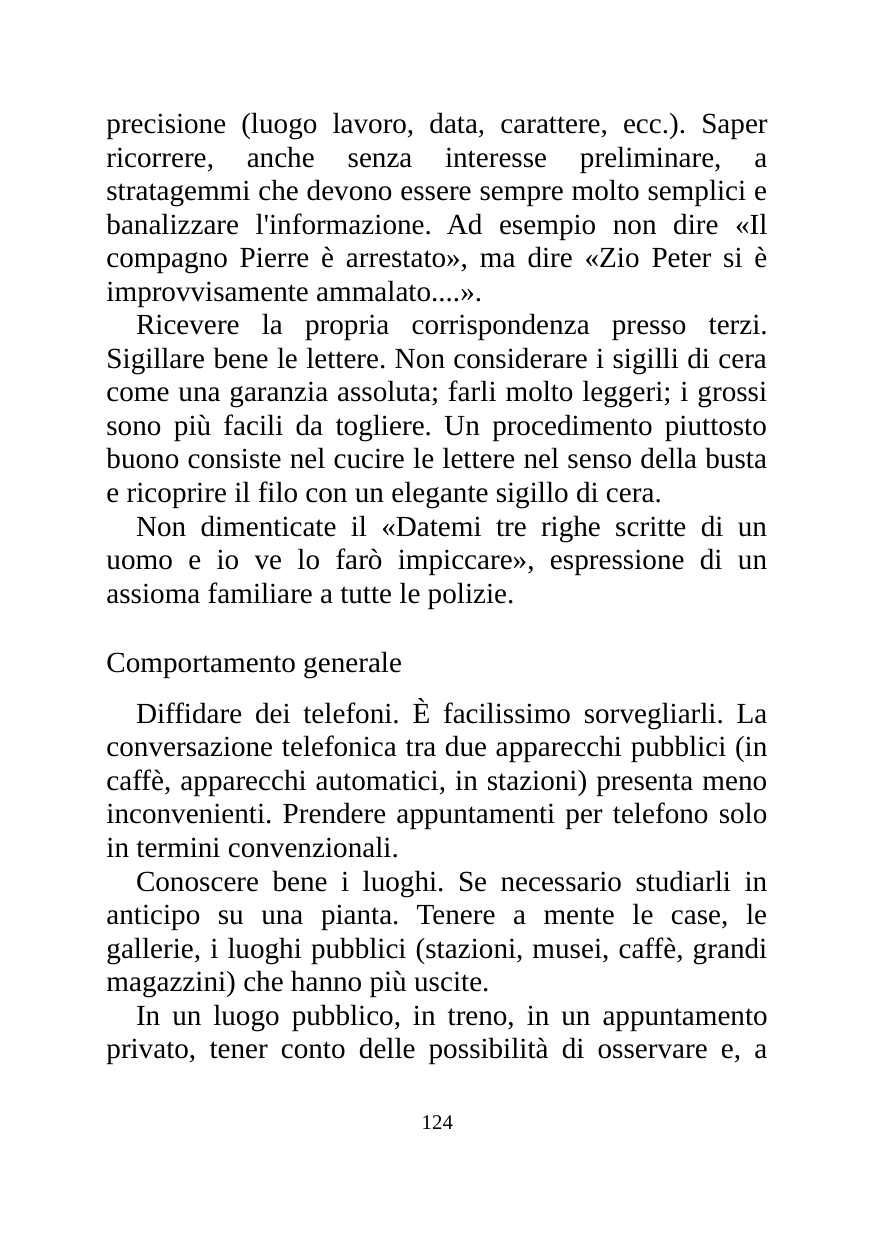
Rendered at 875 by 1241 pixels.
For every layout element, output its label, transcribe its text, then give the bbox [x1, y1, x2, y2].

text In un luogo pubblico, in treno, in un appuntamento privato, tener conto delle possibilità di osservare e, a [106, 998, 768, 1065]
text precisione (luogo lavoro, data, carattere, ecc.). Saper ricorrere, anche senza interesse preliminare, a stratagemmi che devono essere sempre molto semplici e banalizzare l'informazione. Ad esempio non dire «Il compagno Pierre è arrestato», ma dire «Zio Peter si è improvvisamente ammalato....». [106, 106, 768, 307]
text Non dimenticate il «Datemi tre righe scritte di un uomo e io ve lo farò impiccare», espressione di un assioma familiare a tutte le polizie. [106, 509, 768, 609]
text Conoscere bene i luoghi. Se necessario studiarli in anticipo su una pianta. Tenere a mente le case, le gallerie, i luoghi pubblici (stazioni, musei, caffè, grandi magazzini) che hanno più uscite. [106, 864, 768, 998]
text Ricevere la propria corrispondenza presso terzi. Sigillare bene le lettere. Non considerare i sigilli di cera come una garanzia assoluta; farli molto leggeri; i grossi sono più facili da togliere. Un procedimento piuttosto buono consiste nel cucire le lettere nel senso della busta e ricoprire il filo con un elegante sigillo di cera. [106, 307, 768, 509]
text Diffidare dei telefoni. È facilissimo sorvegliarli. La conversazione telefonica tra due apparecchi pubblici (in caffè, apparecchi automatici, in stazioni) presenta meno inconvenienti. Prendere appuntamenti per telefono solo in termini convenzionali. [106, 696, 768, 864]
text Comportamento generale [106, 645, 768, 678]
